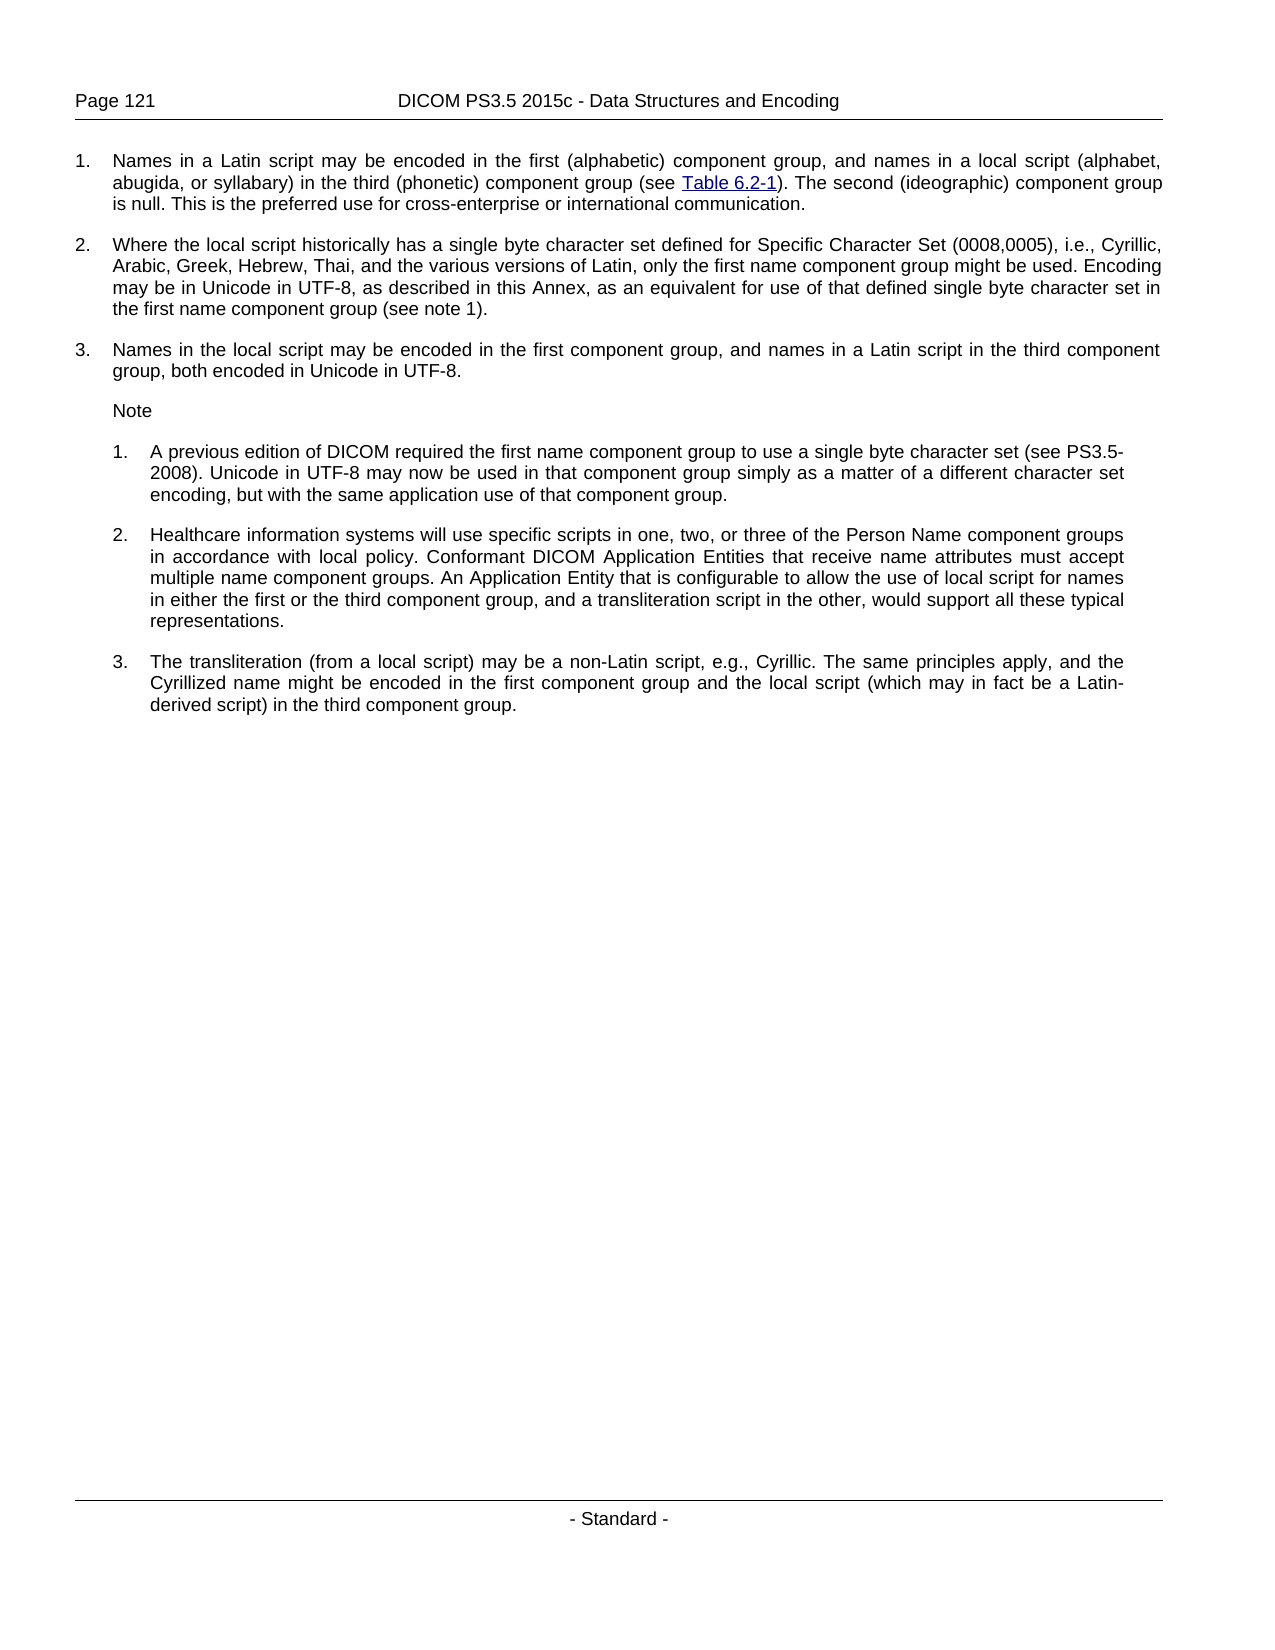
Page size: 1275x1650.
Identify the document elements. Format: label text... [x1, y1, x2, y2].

list Where the local script historically has a single byte character set defined for Specific Character Set (0008,0005), i.e., Cyrillic, Arabic, Greek, Hebrew, Thai, and the various versions of Latin, only the first name component group might be used. Encoding may be in Unicode in UTF-8, as described in this Annex, as an equivalent for use of that defined single byte character set in the first name component group (see note 1). [75, 233, 1162, 320]
list The transliteration (from a local script) may be a non-Latin script, e.g., Cyrillic. The same principles apply, and the Cyrillized name might be encoded in the first component group and the local script (which may in fact be a Latin-derived script) in the third component group. [112, 651, 1125, 715]
text Note [112, 400, 1125, 422]
list Names in a Latin script may be encoded in the first (alphabetic) component group, and names in a local script (alphabet, abugida, or syllabary) in the third (phonetic) component group (see Table 6.2-1). The second (ideographic) component group is null. This is the preferred use for cross-enterprise or international communication. [75, 150, 1162, 215]
list A previous edition of DICOM required the first name component group to use a single byte character set (see PS3.5-2008). Unicode in UTF-8 may now be used in that component group simply as a matter of a different character set encoding, but with the same application use of that component group. [112, 441, 1125, 505]
list Healthcare information systems will use specific scripts in one, two, or three of the Person Name component groups in accordance with local policy. Conformant DICOM Application Entities that receive name attributes must accept multiple name component groups. An Application Entity that is configurable to allow the use of local script for names in either the first or the third component group, and a transliteration script in the other, would support all these typical representations. [112, 524, 1125, 632]
list Names in the local script may be encoded in the first component group, and names in a Latin script in the third component group, both encoded in Unicode in UTF-8. [75, 338, 1162, 382]
